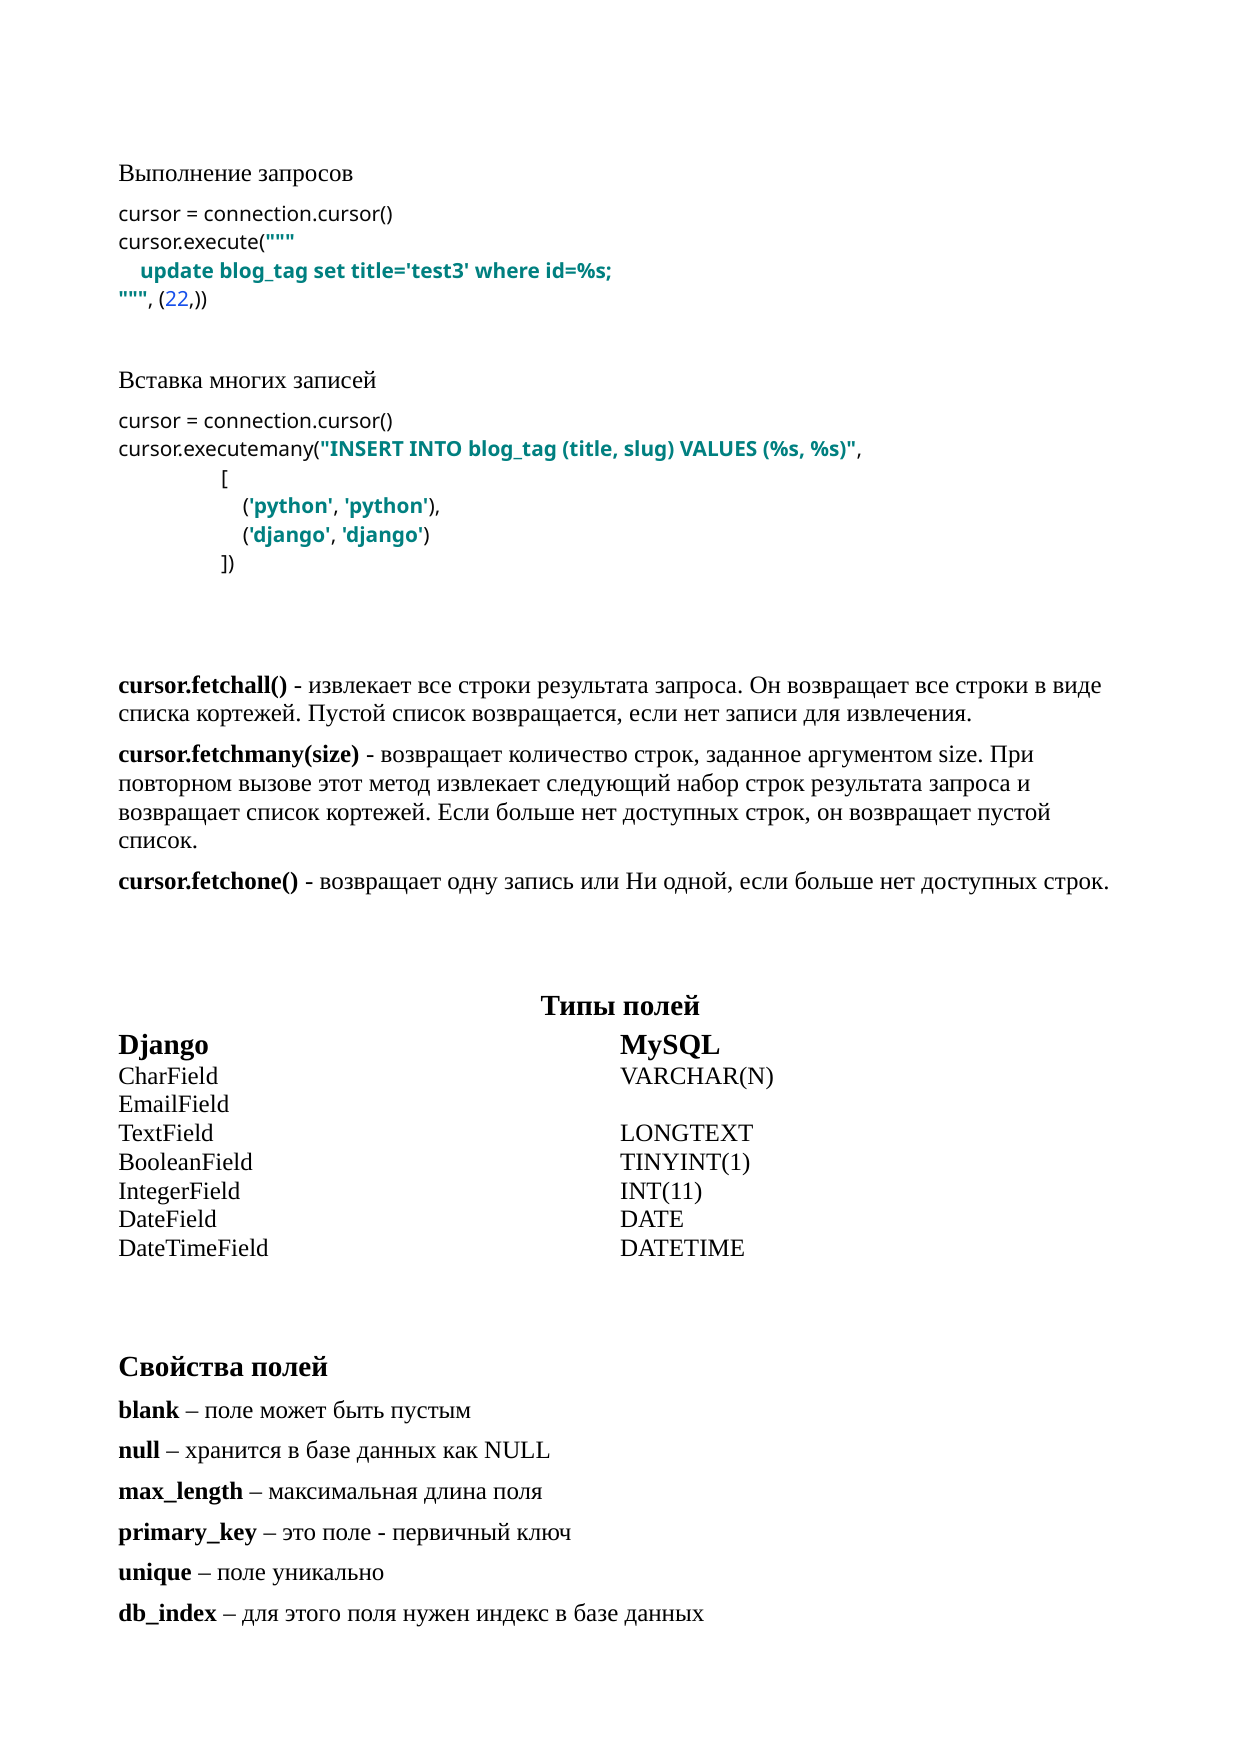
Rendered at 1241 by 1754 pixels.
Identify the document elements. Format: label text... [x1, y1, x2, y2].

table_cell EmailField [118, 1090, 620, 1118]
text null – хранится в базе данных как NULL [118, 1435, 1122, 1464]
text Вставка многих записей [118, 365, 1122, 394]
text cursor = connection.cursor() cursor.executemany("INSERT INTO blog_tag (title, slug) VALUES (%s, %s)", [ ('python', 'python'), ('django', 'django') ]) [118, 406, 1122, 577]
text blank – поле может быть пустым [118, 1395, 1122, 1423]
table_cell LONGTEXT [620, 1118, 1122, 1147]
text cursor.fetchall() - извлекает все строки результата запроса. Он возвращает все строки в виде списка кортежей. Пустой список возвращается, если нет записи для извлечения. [118, 670, 1122, 727]
text Типы полей [118, 988, 1122, 1021]
table_cell TextField [118, 1118, 620, 1147]
table_cell CharField [118, 1061, 620, 1089]
text cursor.fetchone() - возвращает одну запись или Ни одной, если больше нет доступных строк. [118, 866, 1122, 895]
text max_length – максимальная длина поля [118, 1476, 1122, 1505]
table_header MySQL [620, 1027, 1122, 1061]
table_cell VARCHAR(N) [620, 1061, 1122, 1089]
text primary_key – это поле - первичный ключ [118, 1517, 1122, 1545]
text cursor.fetchmany(size) - возвращает количество строк, заданное аргументом size. При повторном вызове этот метод извлекает следующий набор строк результата запроса и возвращает список кортежей. Если больше нет доступных строк, он возвращает пустой список. [118, 739, 1122, 854]
table_cell IntegerField [118, 1176, 620, 1204]
table_cell DateTimeField [118, 1233, 620, 1262]
table_cell INT(11) [620, 1176, 1122, 1204]
text Свойства полей [118, 1349, 1122, 1383]
text db_index – для этого поля нужен индекс в базе данных [118, 1598, 1122, 1627]
table_cell DateField [118, 1205, 620, 1233]
table_cell DATETIME [620, 1233, 1122, 1262]
table_cell [620, 1090, 1122, 1118]
table_cell TINYINT(1) [620, 1147, 1122, 1176]
text cursor = connection.cursor() cursor.execute(""" update blog_tag set title='test3' where id=%s; """, (22,)) [118, 199, 1122, 313]
table_cell BooleanField [118, 1147, 620, 1176]
text unique – поле уникально [118, 1557, 1122, 1586]
table_header Django [118, 1027, 620, 1061]
text Выполнение запросов [118, 158, 1122, 187]
table_cell DATE [620, 1205, 1122, 1233]
